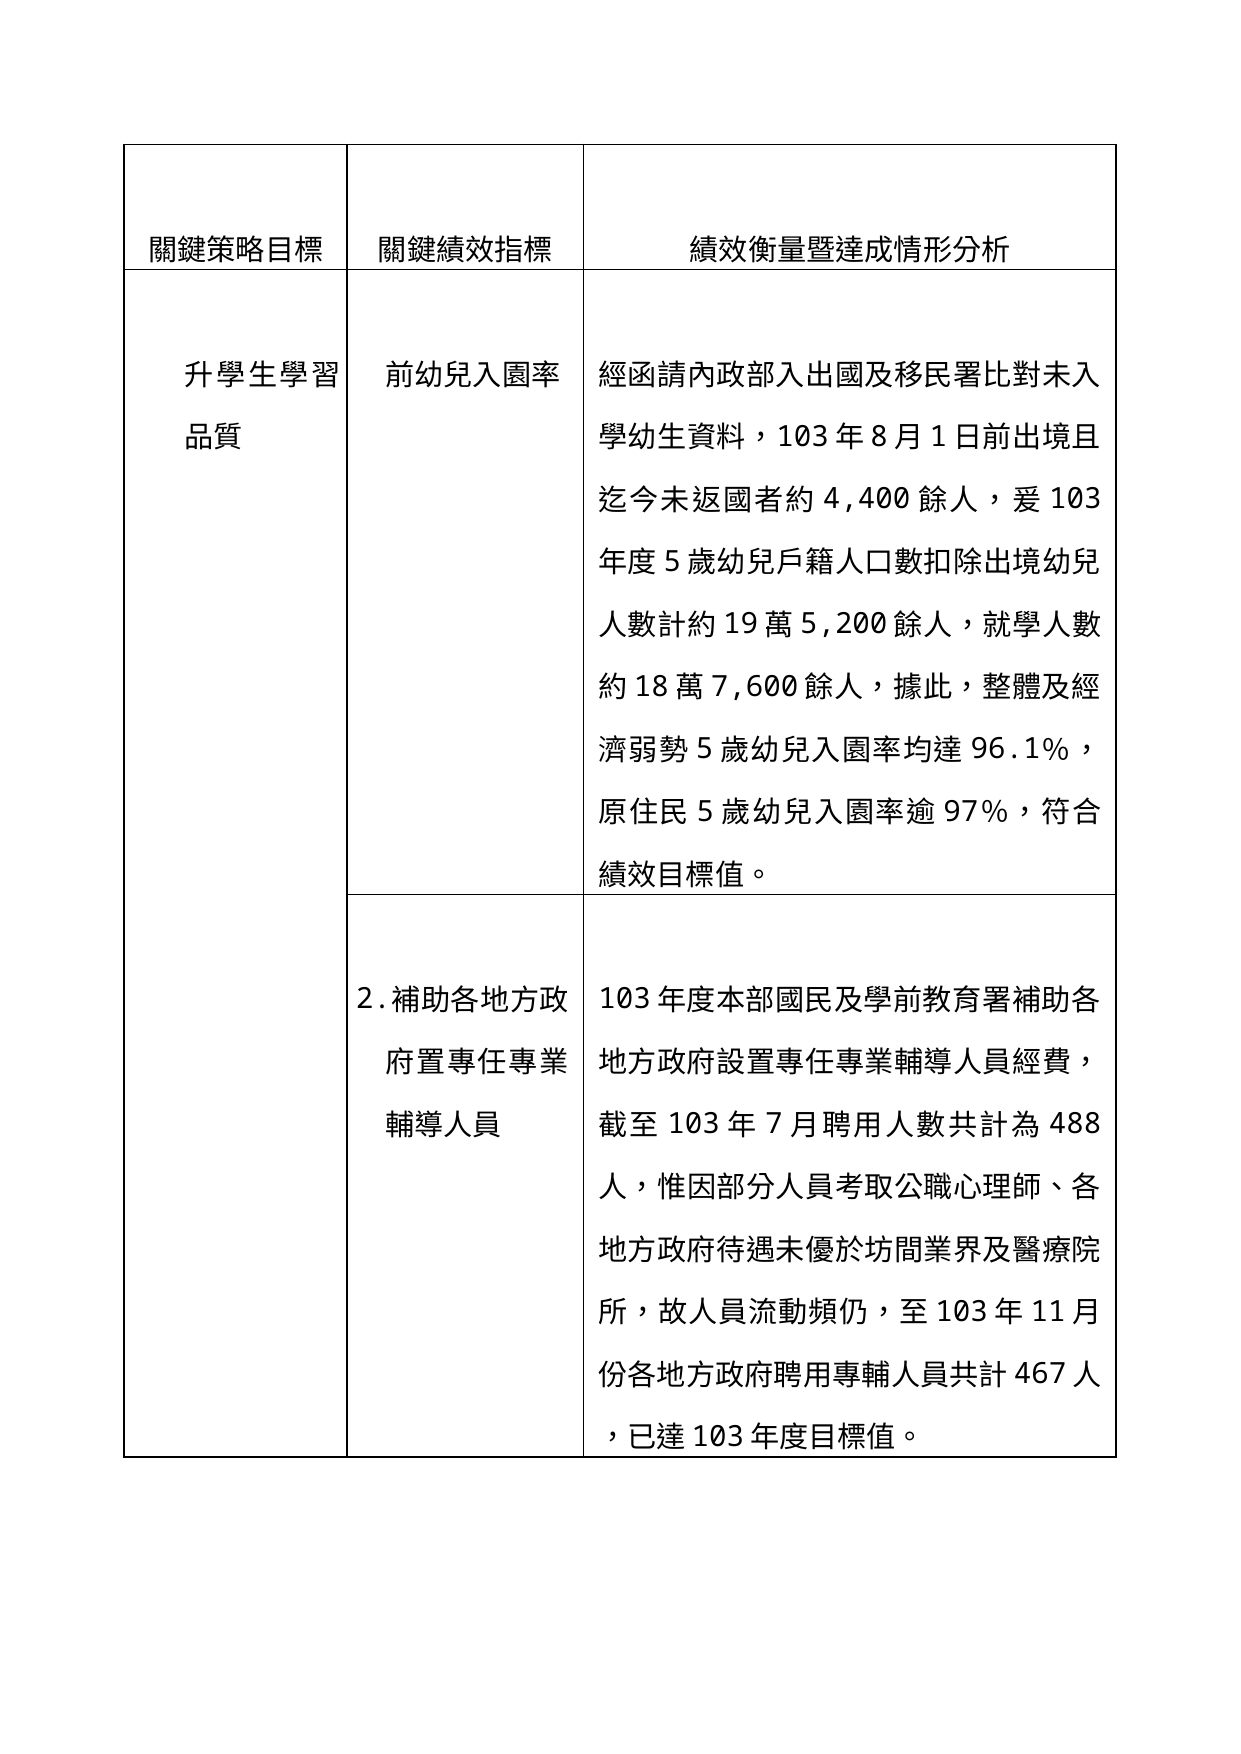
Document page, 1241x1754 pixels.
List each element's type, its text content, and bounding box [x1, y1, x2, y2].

table_cell 2.補助各地方政府置專任專業輔導人員 [348, 895, 583, 1456]
table_header 績效衡量暨達成情形分析 [584, 145, 1115, 268]
table_header 關鍵績效指標 [348, 145, 583, 268]
table_header 關鍵策略目標 [125, 145, 346, 268]
table_cell 升學生學習品質 [125, 270, 346, 1456]
table_cell 103年度本部國民及學前教育署補助各地方政府設置專任專業輔導人員經費，截至103年7月聘用人數共計為488人，惟因部分人員考取公職心理師、各地方政府待遇未優於坊間業界及醫療院所，故人員流動頻仍，至103年11月份各地方政府聘用專輔人員共計467人，已達103年度目標值。 [584, 895, 1115, 1456]
table_cell 經函請內政部入出國及移民署比對未入學幼生資料，103年8月1日前出境且迄今未返國者約4,400餘人，爰103年度5歲幼兒戶籍人口數扣除出境幼兒人數計約19萬5,200餘人，就學人數約18萬7,600餘人，據此，整體及經濟弱勢5歲幼兒入園率均達96.1％，原住民5歲幼兒入園率逾97％，符合績效目標值。 [584, 270, 1115, 893]
table_cell 前幼兒入園率 [348, 270, 583, 893]
